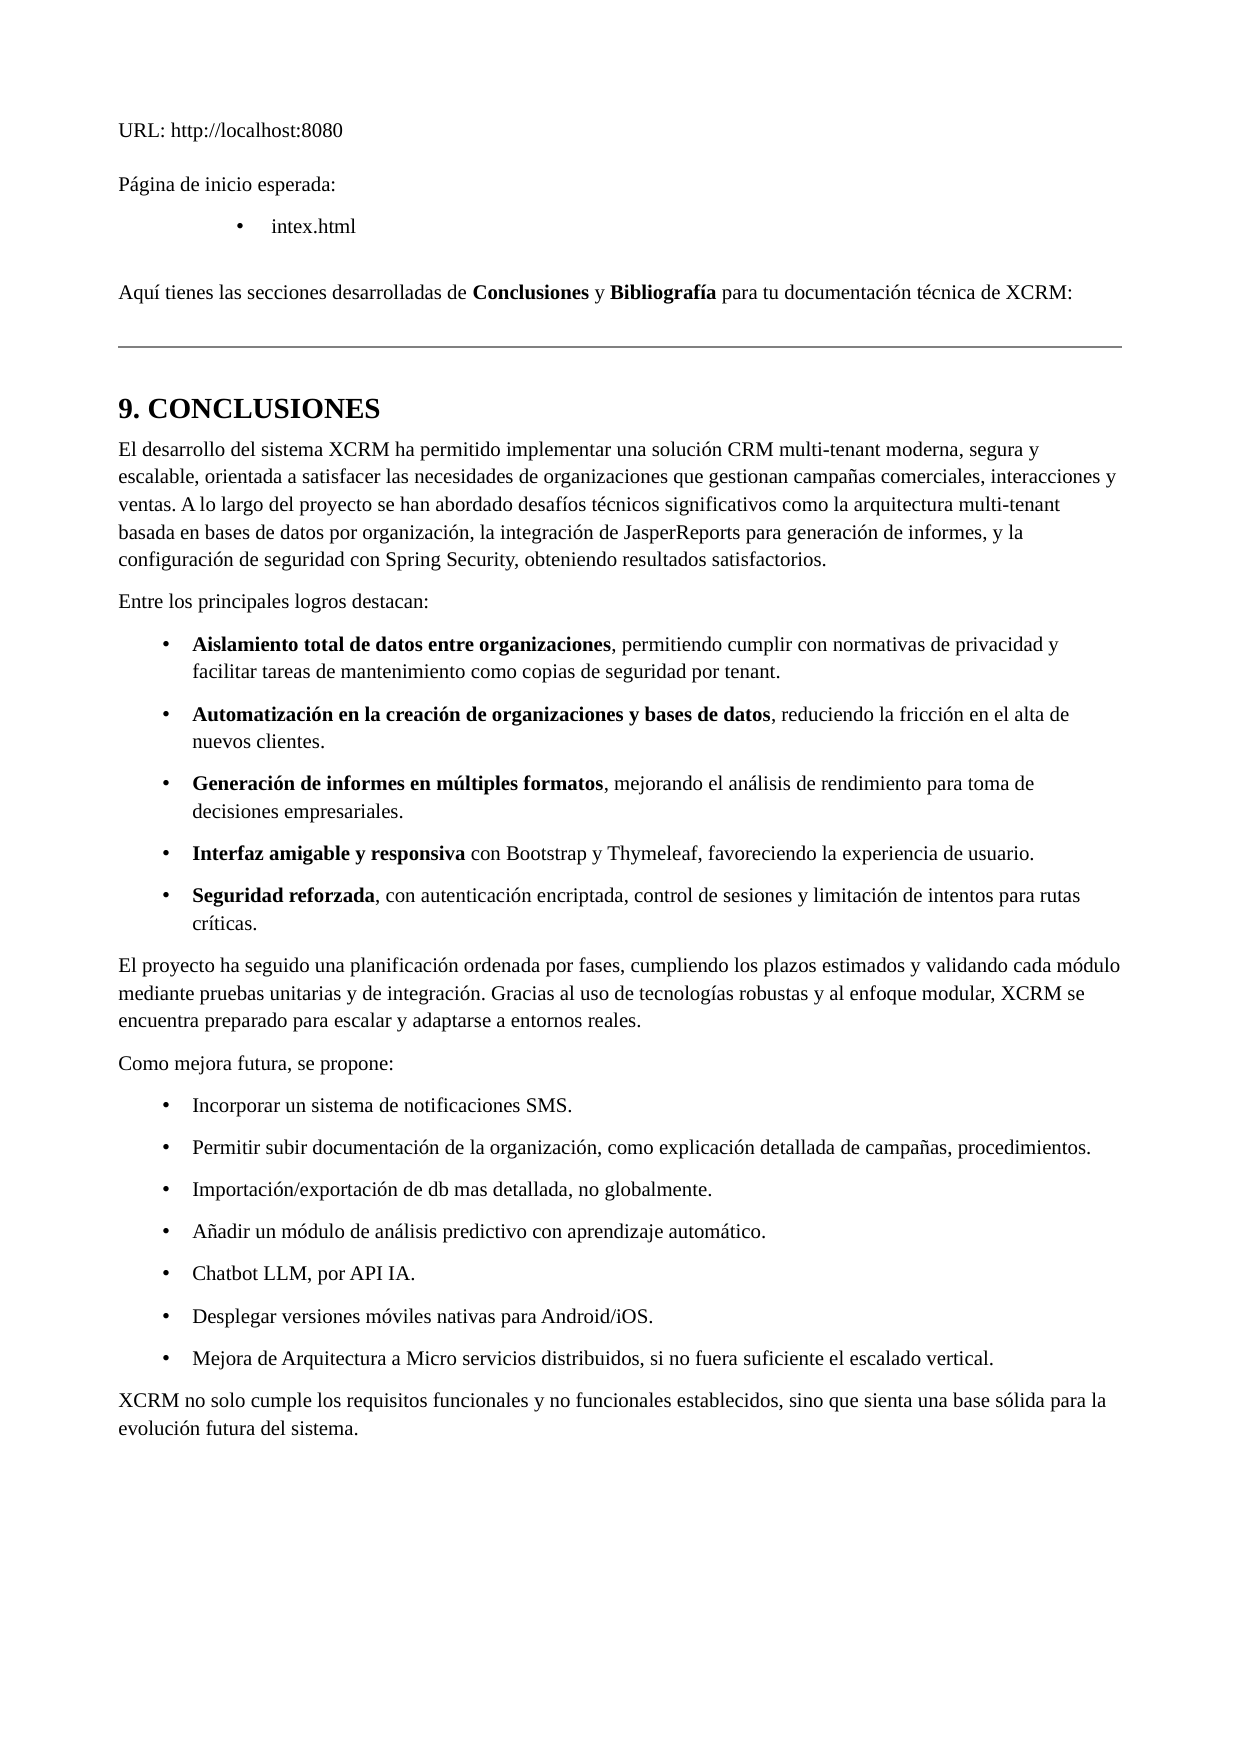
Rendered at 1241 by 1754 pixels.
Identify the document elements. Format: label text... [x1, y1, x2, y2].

list Permitir subir documentación de la organización, como explicación detallada de campañas, procedimientos. [162, 1135, 1122, 1159]
list Añadir un módulo de análisis predictivo con aprendizaje automático. [162, 1219, 1122, 1243]
list Interfaz amigable y responsiva con Bootstrap y Thymeleaf, favoreciendo la experiencia de usuario. [162, 841, 1122, 865]
text URL: http://localhost:8080 [118, 118, 1122, 142]
subtitle 9. CONCLUSIONES [118, 391, 1122, 424]
list Aislamiento total de datos entre organizaciones, permitiendo cumplir con normativas de privacidad y facilitar tareas de mantenimiento como copias de seguridad por tenant. [162, 632, 1122, 683]
list intex.html [236, 214, 1122, 238]
text XCRM no solo cumple los requisitos funcionales y no funcionales establecidos, sino que sienta una base sólida para la evolución futura del sistema. [118, 1388, 1122, 1439]
list Desplegar versiones móviles nativas para Android/iOS. [162, 1303, 1122, 1328]
text Como mejora futura, se propone: [118, 1050, 1122, 1074]
text Entre los principales logros destacan: [118, 589, 1122, 613]
text Aquí tienes las secciones desarrolladas de Conclusiones y Bibliografía para tu documentación técnica de XCRM: [118, 280, 1122, 304]
list Automatización en la creación de organizaciones y bases de datos, reduciendo la fricción en el alta de nuevos clientes. [162, 701, 1122, 753]
list Seguridad reforzada, con autenticación encriptada, control de sesiones y limitación de intentos para rutas críticas. [162, 883, 1122, 935]
text El proyecto ha seguido una planificación ordenada por fases, cumpliendo los plazos estimados y validando cada módulo mediante pruebas unitarias y de integración. Gracias al uso de tecnologías robustas y al enfoque modular, XCRM se encuentra preparado para escalar y adaptarse a entornos reales. [118, 953, 1122, 1032]
list Importación/exportación de db mas detallada, no globalmente. [162, 1177, 1122, 1201]
text Página de inicio esperada: [118, 172, 1122, 196]
text El desarrollo del sistema XCRM ha permitido implementar una solución CRM multi-tenant moderna, segura y escalable, orientada a satisfacer las necesidades de organizaciones que gestionan campañas comerciales, interacciones y ventas. A lo largo del proyecto se han abordado desafíos técnicos significativos como la arquitectura multi-tenant basada en bases de datos por organización, la integración de JasperReports para generación de informes, y la configuración de seguridad con Spring Security, obteniendo resultados satisfactorios. [118, 437, 1122, 571]
list Generación de informes en múltiples formatos, mejorando el análisis de rendimiento para toma de decisiones empresariales. [162, 771, 1122, 823]
list Incorporar un sistema de notificaciones SMS. [162, 1093, 1122, 1117]
list Mejora de Arquitectura a Micro servicios distribuidos, si no fuera suficiente el escalado vertical. [162, 1346, 1122, 1370]
list Chatbot LLM, por API IA. [162, 1261, 1122, 1285]
